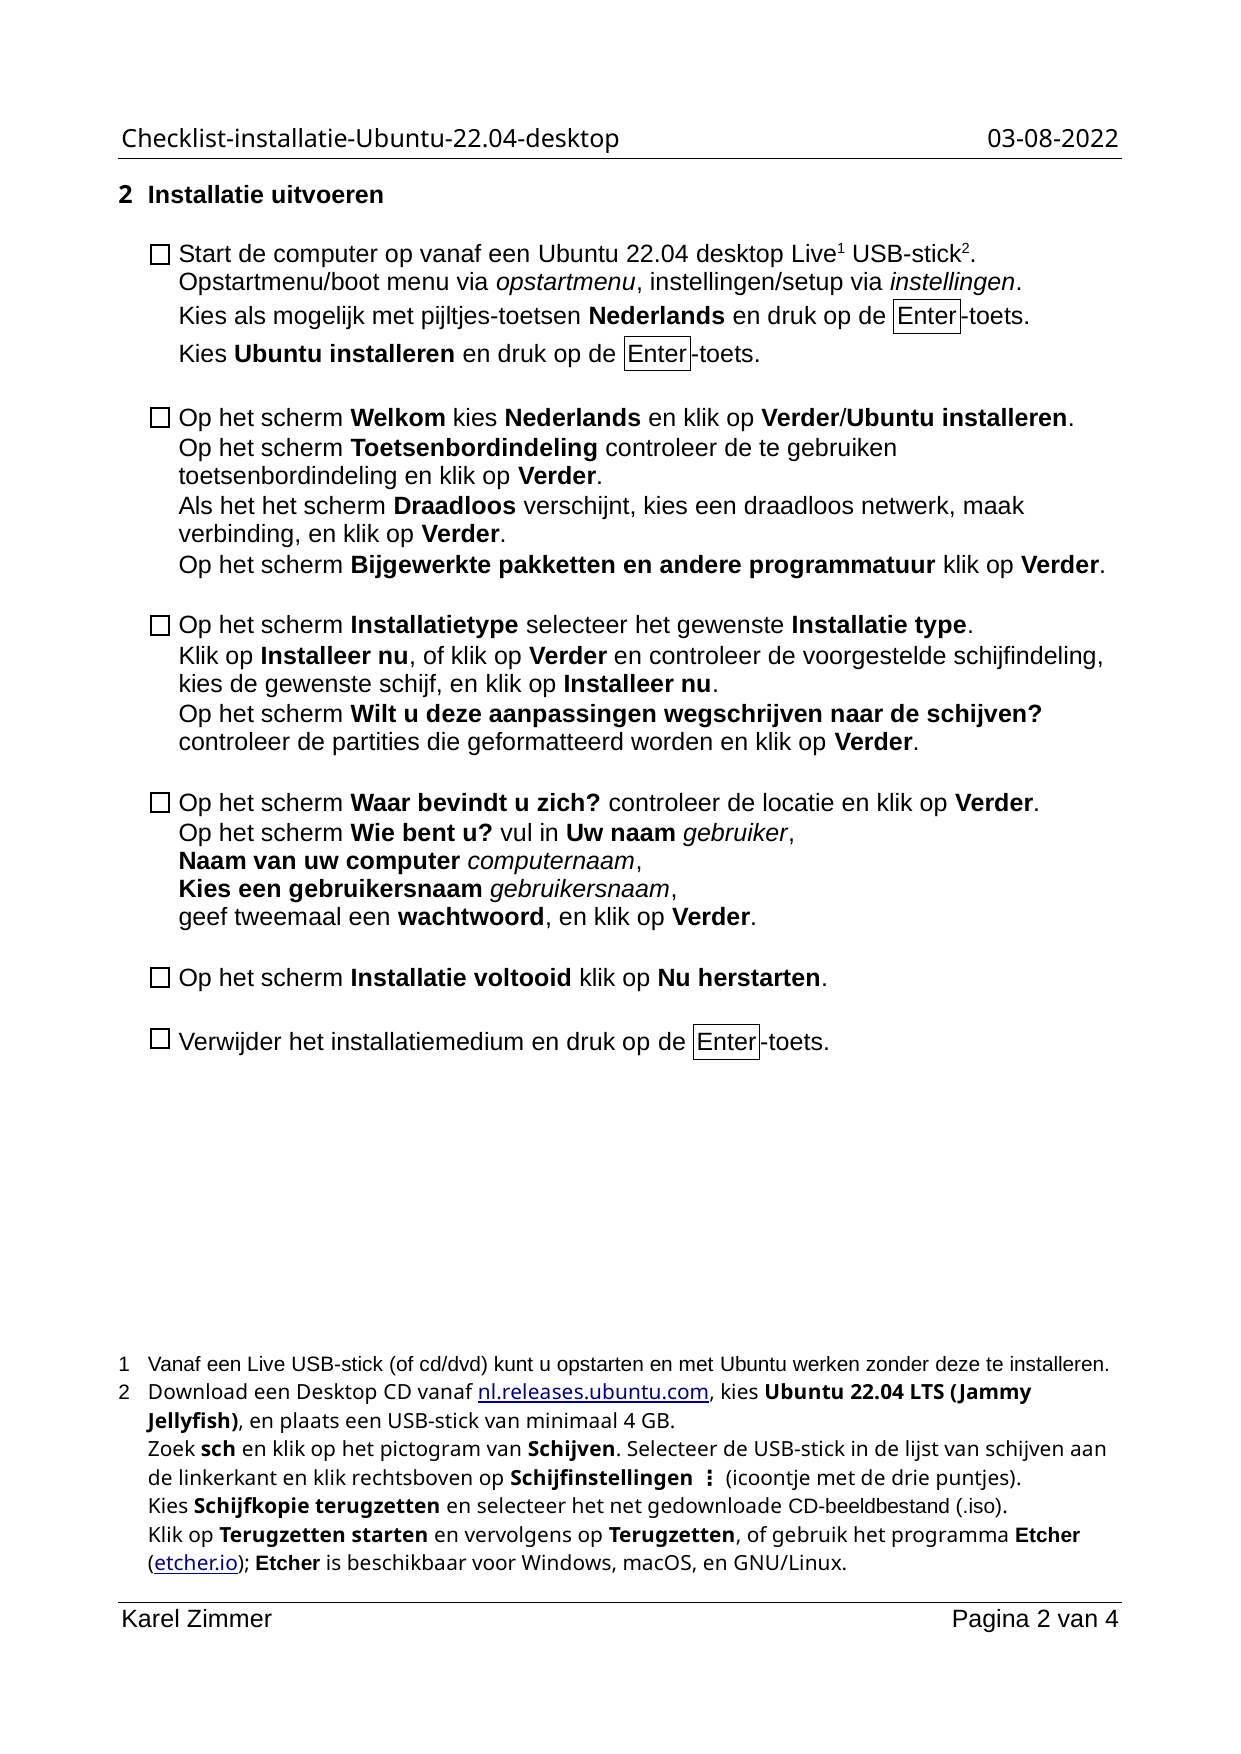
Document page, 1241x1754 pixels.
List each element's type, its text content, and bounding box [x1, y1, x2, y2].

table_cell Op het scherm Toetsenbordindeling controleer de te gebruiken toetsenbordindeling en klik op Verder. [177, 433, 1121, 491]
table_cell [141, 580, 177, 610]
table_cell Kies als mogelijk met pijltjes-toetsen Nederlands en druk op de Enter-toets. [177, 298, 1121, 335]
table_cell [141, 1023, 177, 1060]
table_cell Op het scherm Wilt u deze aanpassingen wegschrijven naar de schijven? controleer de partities die geformatteerd worden en klik op Verder. [177, 699, 1121, 757]
table_cell [141, 993, 177, 1023]
table_cell [177, 993, 1121, 1023]
table_cell [141, 433, 177, 491]
table_cell Op het scherm Waar bevindt u zich? controleer de locatie en klik op Verder. [177, 788, 1121, 818]
table_cell Op het scherm Bijgewerkte pakketten en andere programmatuur klik op Verder. [177, 550, 1121, 580]
table_cell [141, 610, 177, 640]
table_cell [141, 491, 177, 549]
list Installatie uitvoeren [118, 177, 1122, 211]
table_cell [141, 788, 177, 818]
table_cell [177, 757, 1121, 787]
table_cell Verwijder het installatiemedium en druk op de Enter-toets. [177, 1023, 1121, 1060]
table_cell [141, 335, 177, 372]
table_cell [141, 550, 177, 580]
table_cell Op het scherm Welkom kies Nederlands en klik op Verder/Ubuntu installeren. [177, 403, 1121, 433]
table_header [141, 239, 177, 297]
table_cell Klik op Installeer nu, of klik op Verder en controleer de voorgestelde schijfindeling, kies de gewenste schijf, en klik op Installeer nu. [177, 640, 1121, 699]
table_cell [177, 372, 1121, 402]
table_cell [141, 372, 177, 402]
table_cell [141, 640, 177, 699]
table_cell [177, 580, 1121, 610]
table_cell Kies Ubuntu installeren en druk op de Enter-toets. [177, 335, 1121, 372]
table_cell Op het scherm Wie bent u? vul in Uw naam gebruiker, Naam van uw computer computernaam, Kies een gebruikersnaam gebruikersnaam, geef tweemaal een wachtwoord, en klik op Verder. [177, 818, 1121, 932]
table_cell Op het scherm Installatietype selecteer het gewenste Installatie type. [177, 610, 1121, 640]
table_cell [141, 932, 177, 962]
table_cell Op het scherm Installatie voltooid klik op Nu herstarten. [177, 963, 1121, 993]
table_header Start de computer op vanaf een Ubuntu 22.04 desktop Live USB-stick. Opstartmenu/boot menu via opstartmenu, instellingen/setup via instellingen. [177, 239, 1121, 297]
table_cell [141, 403, 177, 433]
table_cell [141, 818, 177, 932]
table_cell [141, 963, 177, 993]
table_cell Als het het scherm Draadloos verschijnt, kies een draadloos netwerk, maak verbinding, en klik op Verder. [177, 491, 1121, 549]
table_cell [141, 699, 177, 757]
table_cell [177, 932, 1121, 962]
table_cell [141, 298, 177, 335]
table_cell [141, 757, 177, 787]
